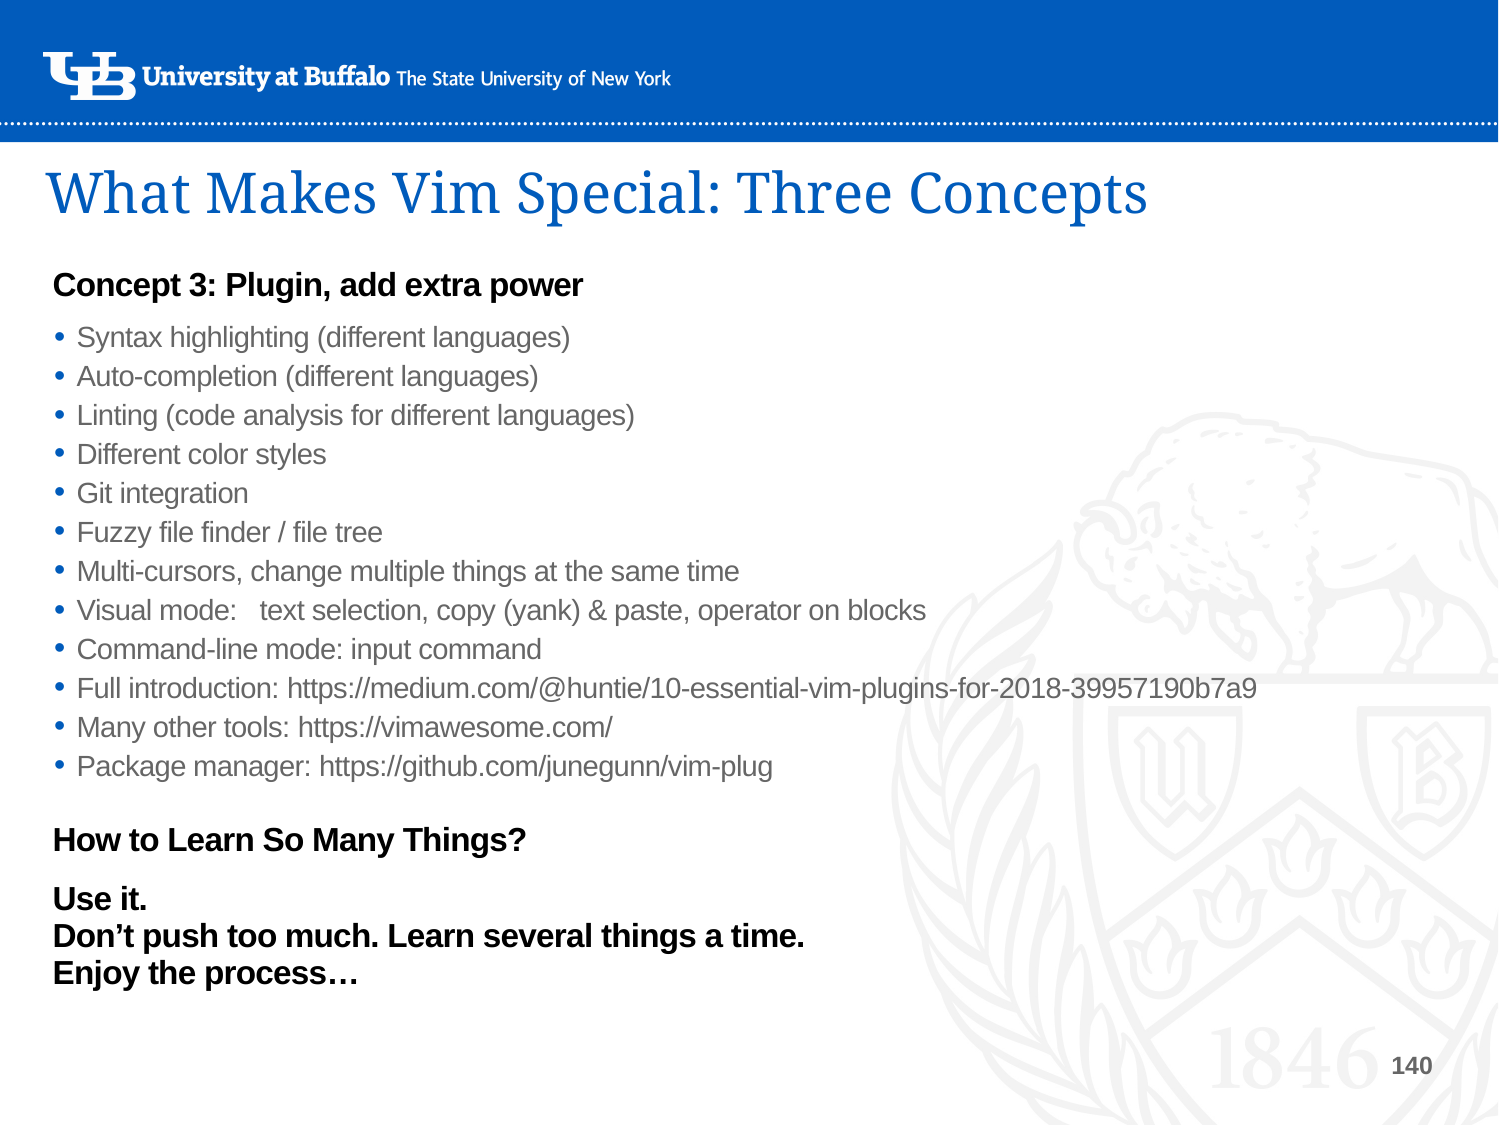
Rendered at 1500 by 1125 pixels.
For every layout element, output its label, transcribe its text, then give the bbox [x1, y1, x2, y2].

title What Makes Vim Special: Three Concepts [30, 153, 1387, 233]
list Syntax highlighting (different languages) Auto-completion (different languages) Linting (code analysis for different languages) Different color styles Git integration Fuzzy file finder / file tree Multi-cursors, change multiple things at the same time Visual mode: text selection, copy (yank) & paste, operator on blocks Command-line mode: input command Full introduction: https://medium.com/@huntie/10-essential-vim-plugins-for-2018-39957190b7a9 Many other tools: https://vimawesome.com/ Package manager: https://github.com/junegunn/vim-plug [24, 316, 1471, 811]
text_box Use it. Don’t push too much. Learn several things a time. Enjoy the process… [37, 872, 1216, 1073]
picture [0, 0, 1499, 1125]
text_box How to Learn So Many Things? [37, 813, 1216, 866]
text_box Concept 3: Plugin, add extra power [37, 258, 1216, 311]
